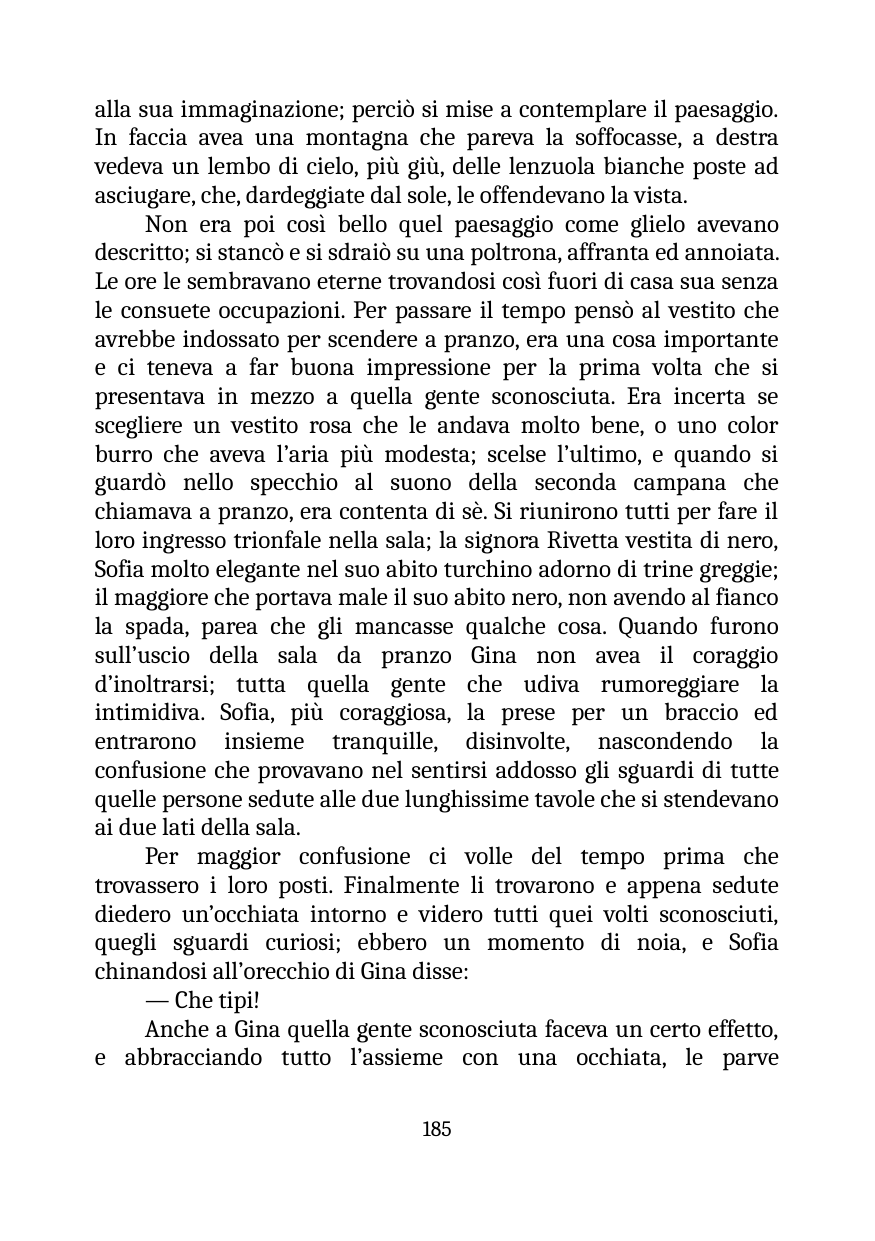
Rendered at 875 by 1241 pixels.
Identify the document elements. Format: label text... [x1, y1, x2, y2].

text alla sua immaginazione; perciò si mise a contemplare il paesaggio. In faccia avea una montagna che pareva la soffocasse, a destra vedeva un lembo di cielo, più giù, delle lenzuola bianche poste ad asciugare, che, dardeggiate dal sole, le offendevano la vista. [94, 94, 779, 209]
text — Che tipi! [94, 986, 779, 1014]
text Non era poi così bello quel paesaggio come glielo avevano descritto; si stancò e si sdraiò su una poltrona, affranta ed annoiata. Le ore le sembravano eterne trovandosi così fuori di casa sua senza le consuete occupazioni. Per passare il tempo pensò al vestito che avrebbe indossato per scendere a pranzo, era una cosa importante e ci teneva a far buona impressione per la prima volta che si presentava in mezzo a quella gente sconosciuta. Era incerta se scegliere un vestito rosa che le andava molto bene, o uno color burro che aveva l’aria più modesta; scelse l’ultimo, e quando si guardò nello specchio al suono della seconda campana che chiamava a pranzo, era contenta di sè. Si riunirono tutti per fare il loro ingresso trionfale nella sala; la signora Rivetta vestita di nero, Sofia molto elegante nel suo abito turchino adorno di trine greggie; il maggiore che portava male il suo abito nero, non avendo al fianco la spada, parea che gli mancasse qualche cosa. Quando furono sull’uscio della sala da pranzo Gina non avea il coraggio d’inoltrarsi; tutta quella gente che udiva rumoreggiare la intimidiva. Sofia, più coraggiosa, la prese per un braccio ed entrarono insieme tranquille, disinvolte, nascondendo la confusione che provavano nel sentirsi addosso gli sguardi di tutte quelle persone sedute alle due lunghissime tavole che si stendevano ai due lati della sala. [94, 209, 779, 842]
text Per maggior confusione ci volle del tempo prima che trovassero i loro posti. Finalmente li trovarono e appena sedute diedero un’occhiata intorno e videro tutti quei volti sconosciuti, quegli sguardi curiosi; ebbero un momento di noia, e Sofia chinandosi all’orecchio di Gina disse: [94, 842, 779, 986]
text Anche a Gina quella gente sconosciuta faceva un certo effetto, e abbracciando tutto l’assieme con una occhiata, le parve [94, 1014, 779, 1072]
